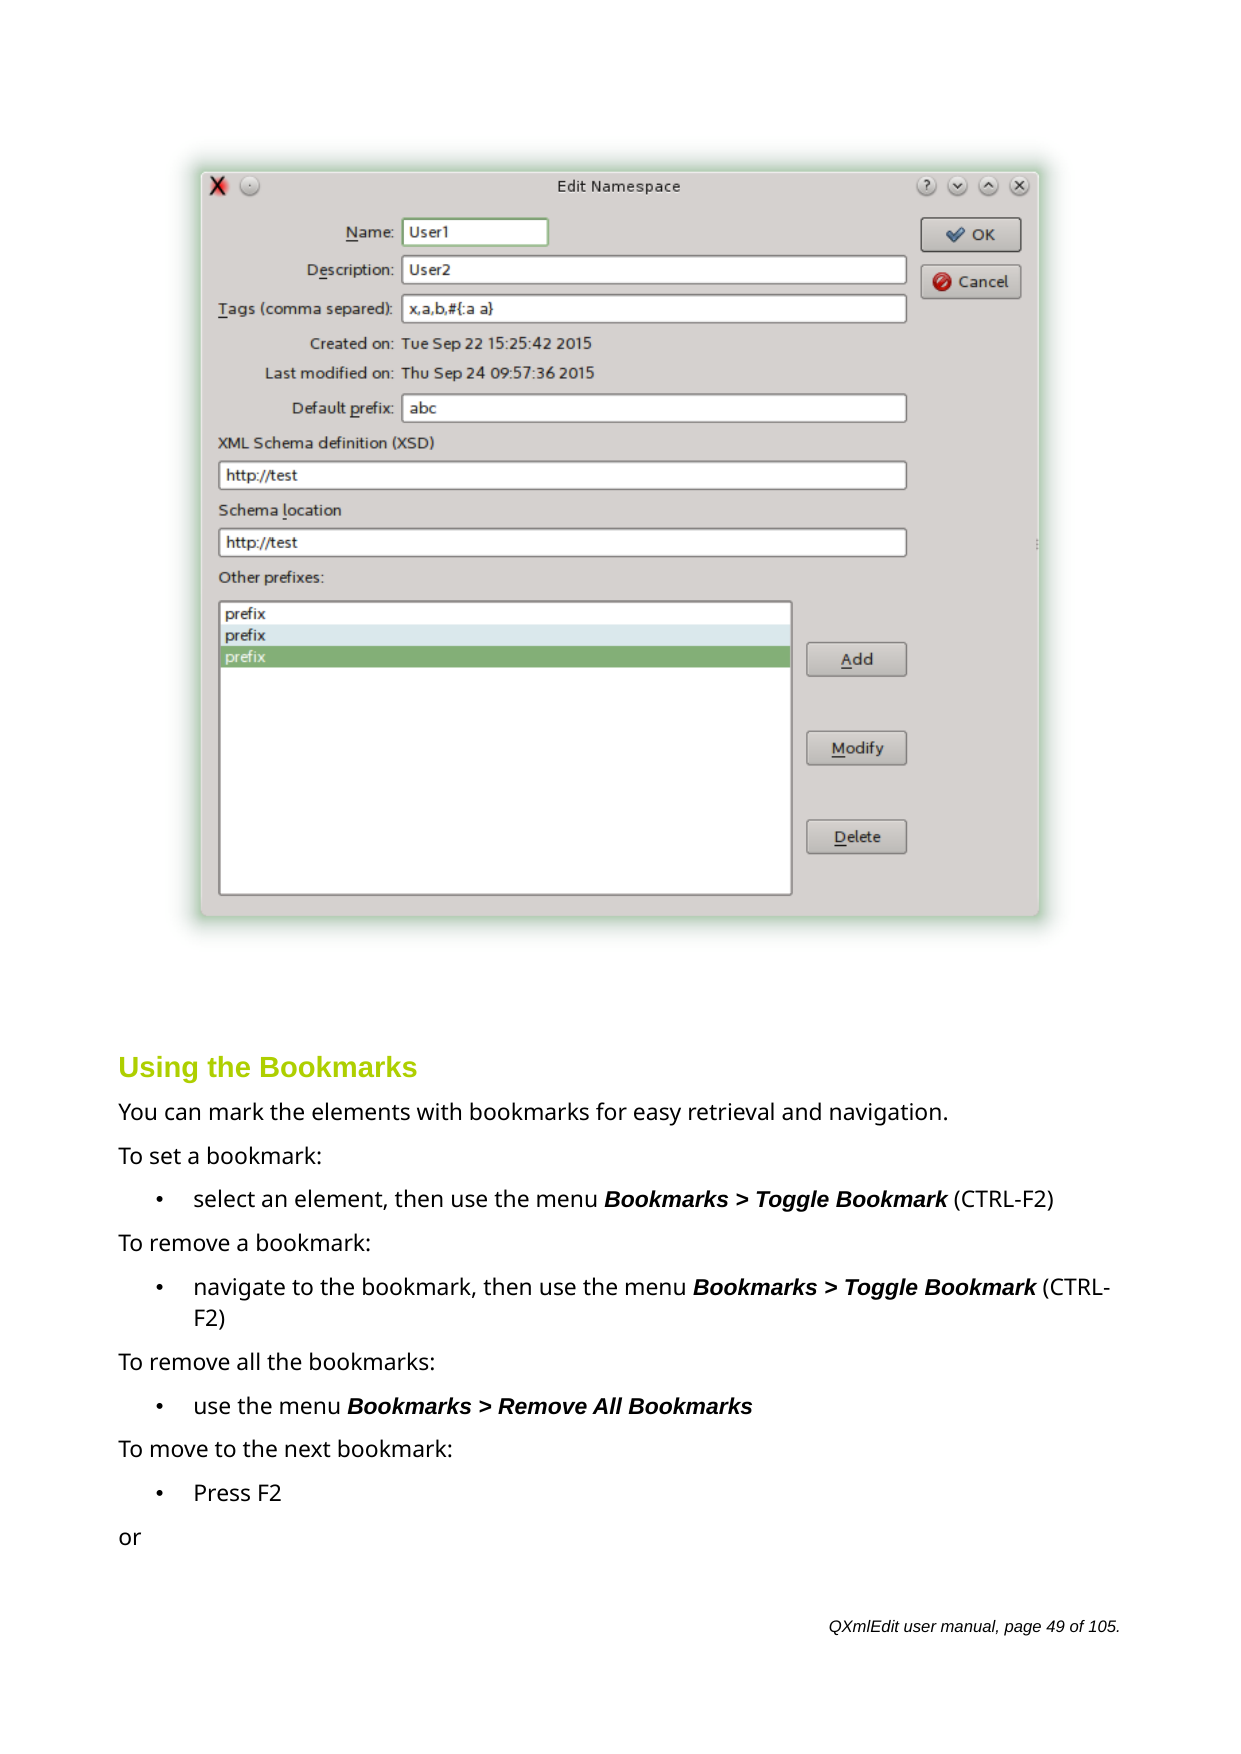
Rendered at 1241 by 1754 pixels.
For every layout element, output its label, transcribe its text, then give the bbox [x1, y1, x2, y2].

text or [118, 1521, 1122, 1552]
text To remove all the bookmarks: [118, 1346, 1122, 1377]
text To move to the next bookmark: [118, 1433, 1122, 1465]
list use the menu Bookmarks > Remove All Bookmarks [156, 1390, 1122, 1421]
picture [147, 118, 1093, 970]
text To remove a bookmark: [118, 1227, 1122, 1258]
text To set a bookmark: [118, 1140, 1122, 1171]
list select an element, then use the menu Bookmarks > Toggle Bookmark (CTRL-F2) [156, 1183, 1122, 1215]
list Press F2 [156, 1477, 1122, 1508]
subtitle Using the Bookmarks [118, 1050, 1122, 1083]
text You can mark the elements with bookmarks for easy retrieval and navigation. [118, 1096, 1122, 1127]
list navigate to the bookmark, then use the menu Bookmarks > Toggle Bookmark (CTRL-F2) [156, 1271, 1122, 1333]
